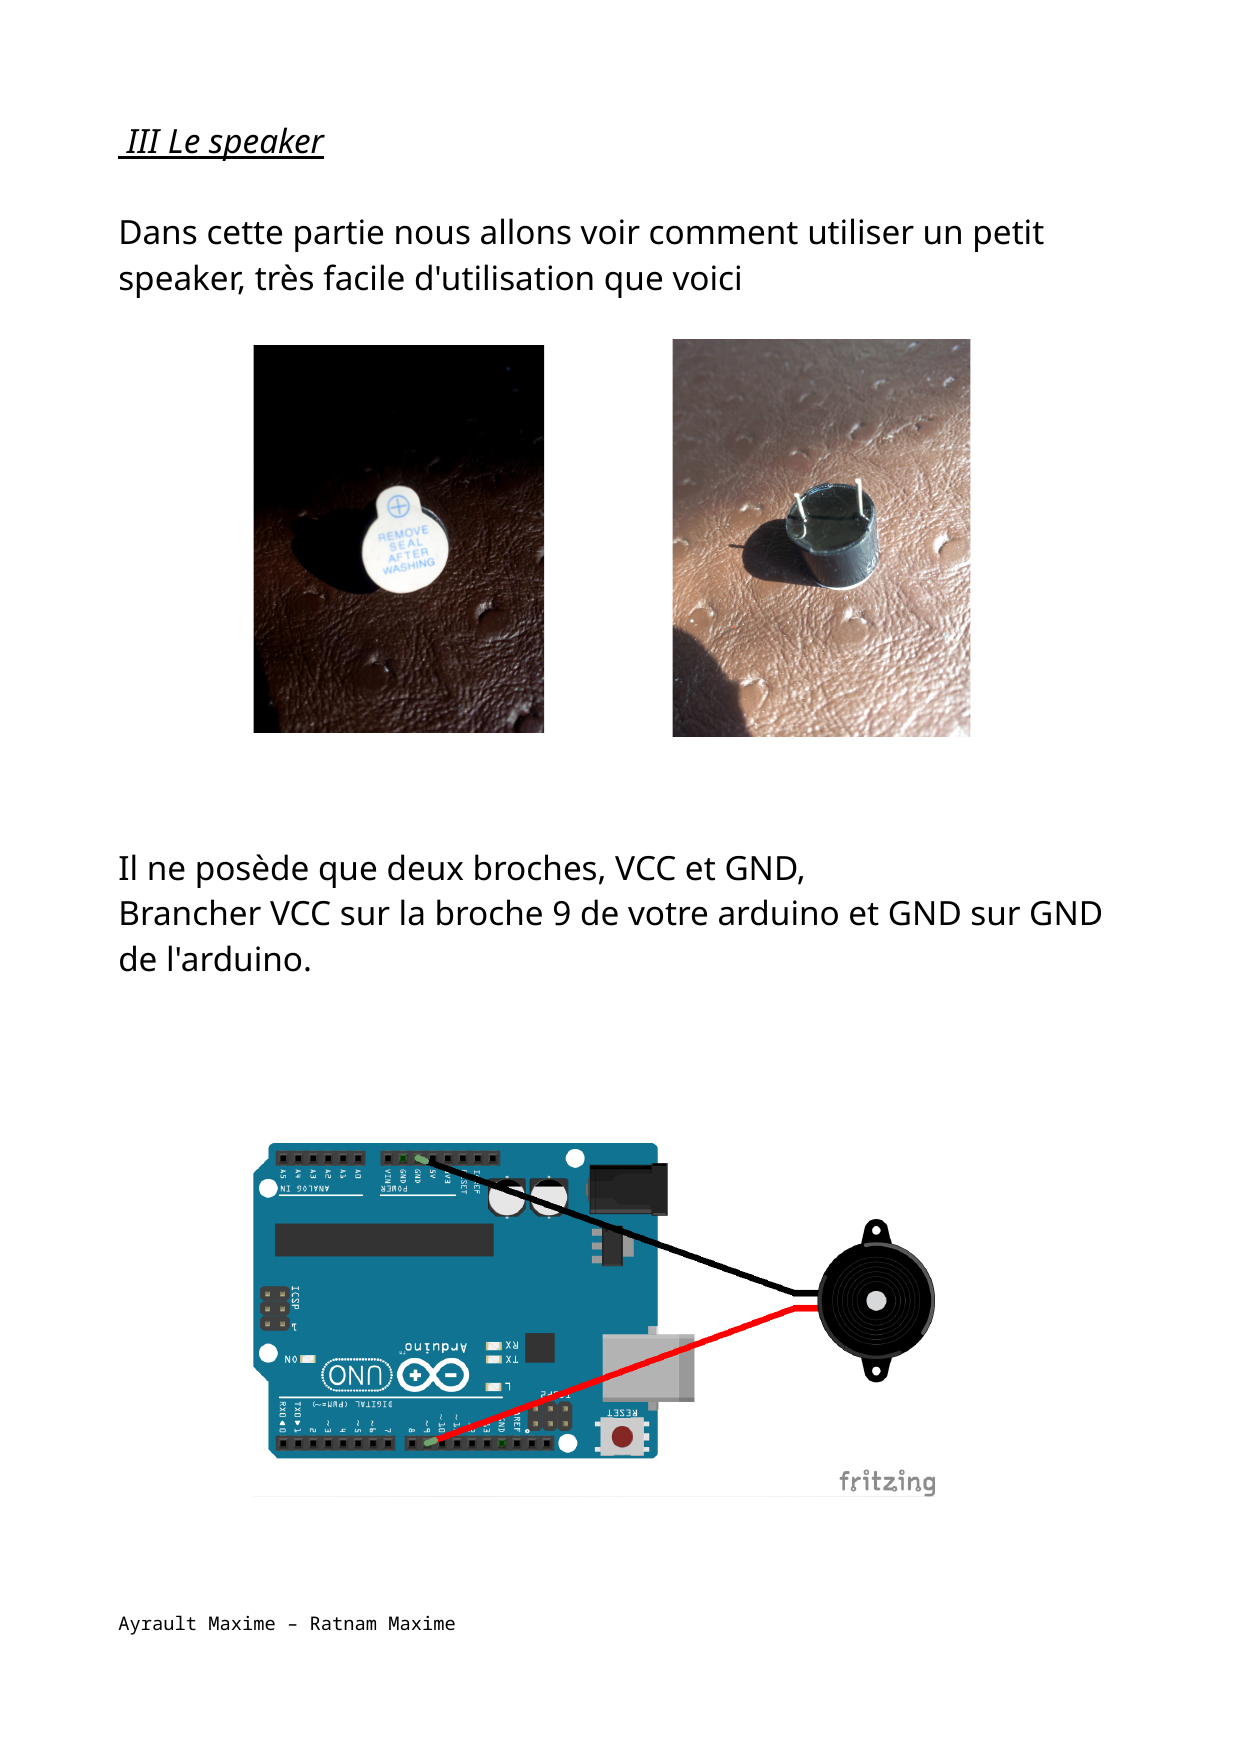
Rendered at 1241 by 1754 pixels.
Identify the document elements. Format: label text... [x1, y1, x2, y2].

picture [253, 345, 545, 733]
text Brancher VCC sur la broche 9 de votre arduino et GND sur GND de l'arduino. [118, 890, 1122, 981]
text Dans cette partie nous allons voir comment utiliser un petit speaker, très facile d'utilisation que voici [118, 209, 1122, 300]
picture [672, 339, 971, 737]
text Il ne posède que deux broches, VCC et GND, [118, 845, 1122, 890]
text III Le speaker [118, 118, 1122, 163]
picture [253, 1143, 935, 1497]
